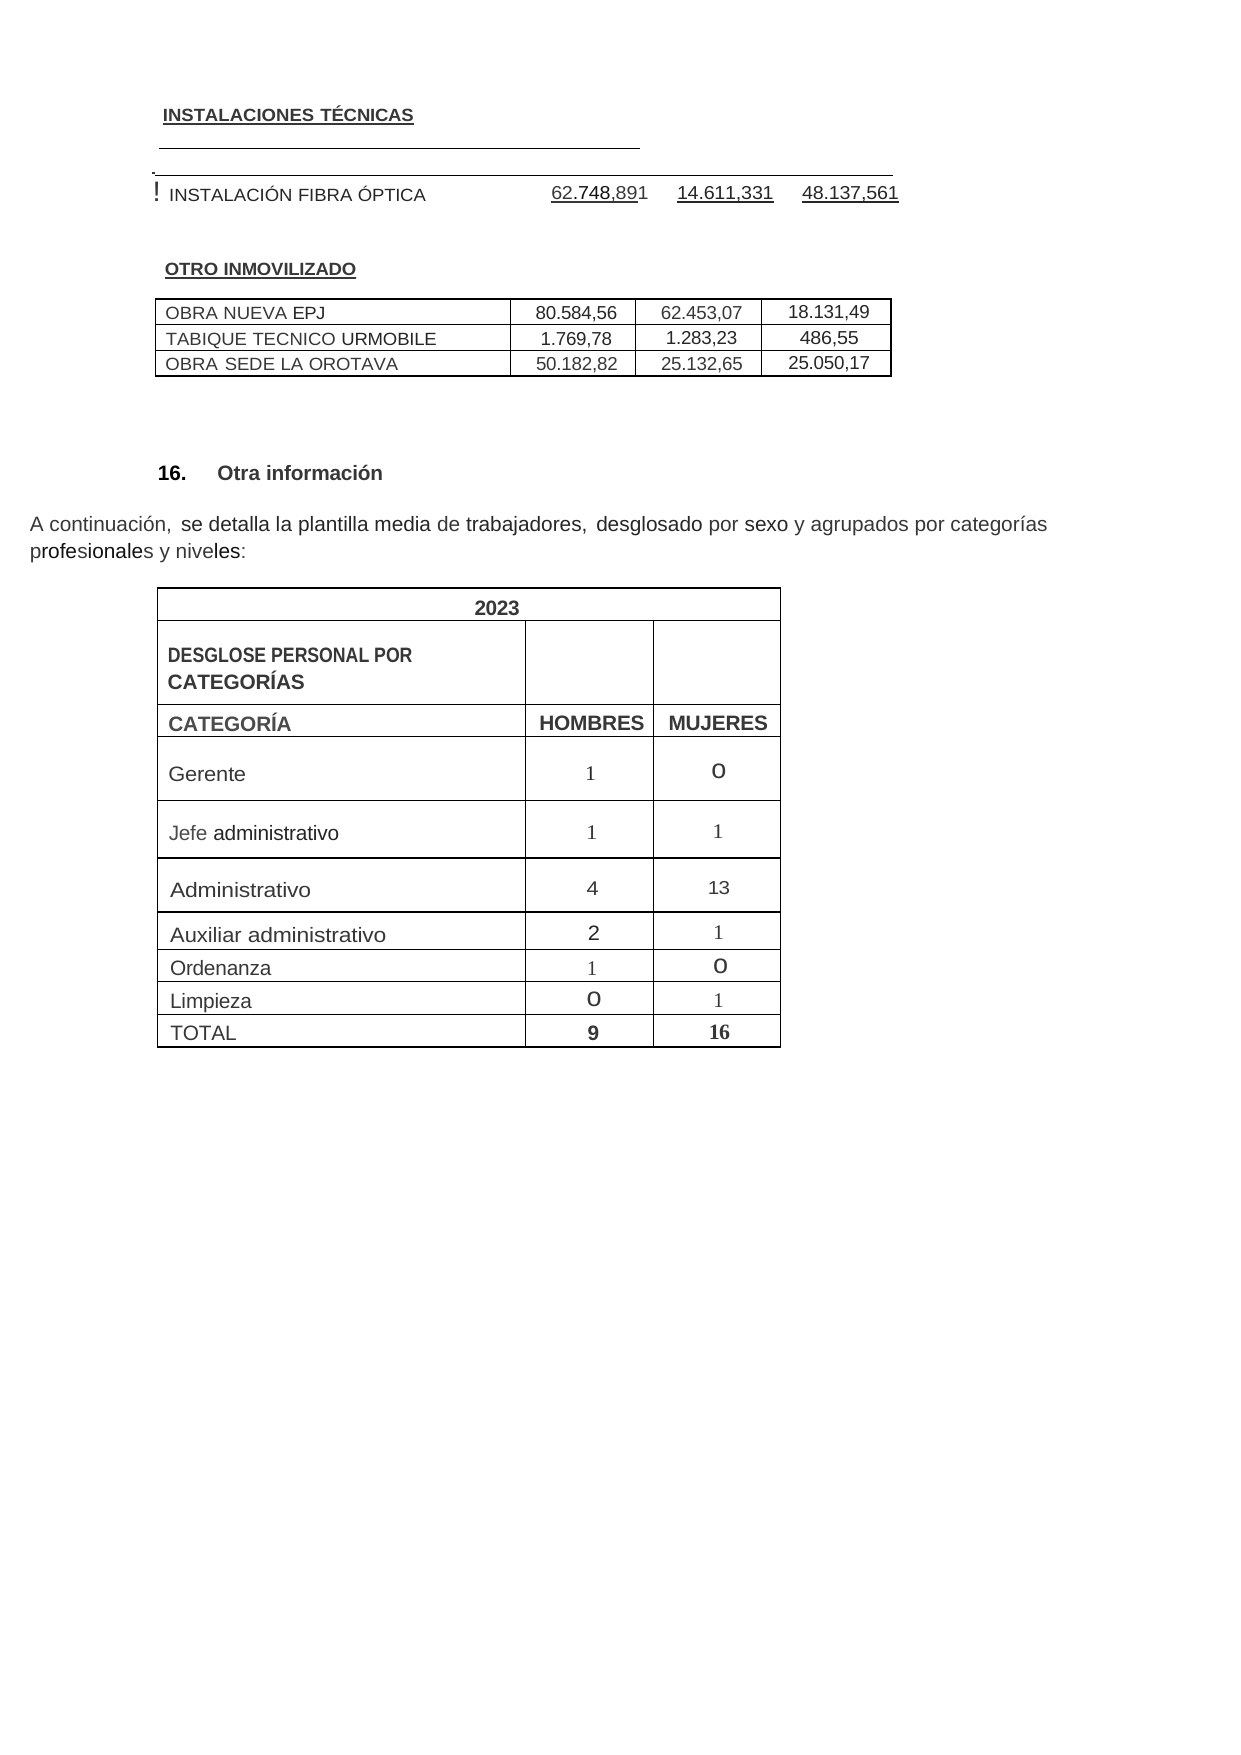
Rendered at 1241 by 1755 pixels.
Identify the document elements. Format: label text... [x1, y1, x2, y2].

table_cell 486,55 [762, 325, 890, 349]
table_cell Administrativo [158, 859, 525, 911]
table_cell 1 [654, 913, 780, 949]
table_cell DESGLOSE PERSONAL POR CATEGORÍAS [158, 621, 525, 703]
table_cell MUJERES [654, 705, 780, 736]
table_cell 1 [526, 950, 653, 981]
table_cell 9 [526, 1015, 653, 1046]
table_cell Jefe administrativo [158, 801, 525, 857]
table_cell 16 [654, 1015, 780, 1046]
table_cell 25.132,65 [636, 351, 761, 375]
list Otra información [158, 460, 1241, 484]
table_cell 1 [526, 737, 653, 799]
table_cell Auxiliar administrativo [158, 913, 525, 949]
table_cell 1.283,23 [636, 325, 761, 349]
table_cell Limpieza [158, 982, 525, 1014]
table_cell 50.182,82 [511, 351, 635, 375]
table_header 18.131,49 [762, 300, 890, 323]
table_header OBRA NUEVA EPJ [156, 300, 510, 323]
table_cell Ordenanza [158, 950, 525, 981]
list A continuación, se detalla la plantilla media de trabajadores, desglosado por sexo y agrupados por categorías profesionales y niveles: [0, 512, 1080, 562]
table_cell 1.769,78 [511, 325, 635, 349]
table_header 2023 [158, 589, 780, 619]
table_cell TABIQUE TECNICO URMOBILE [156, 325, 510, 349]
table_cell HOMBRES [526, 705, 653, 736]
table_cell o [654, 950, 780, 981]
table_cell 1 [526, 801, 653, 857]
table_cell 1 [654, 801, 780, 857]
table_cell CATEGORÍA [158, 705, 525, 736]
table_cell TOTAL [158, 1015, 525, 1046]
table_cell OBRA SEDE LA OROTAVA [156, 351, 510, 375]
text INSTALACIONES TÉCNICAS [163, 105, 1241, 126]
table_cell 1 [654, 982, 780, 1014]
table_header 80.584,56 [511, 300, 635, 323]
table_cell 4 [526, 859, 653, 911]
table_cell 2 [526, 913, 653, 949]
table_cell o [654, 737, 780, 799]
text OTRO INMOVILIZADO [164, 259, 1241, 279]
table_cell [654, 621, 780, 703]
table_cell Gerente [158, 737, 525, 799]
table_cell 25.050,17 [762, 351, 890, 375]
table_cell [526, 621, 653, 703]
text ! INSTALACIÓN FIBRA ÓPTICA 62.748,891 14.611,331 48.137,561 [152, 173, 1241, 207]
table_header 62.453,07 [636, 300, 761, 323]
table_cell 13 [654, 859, 780, 911]
table_cell o [526, 982, 653, 1014]
